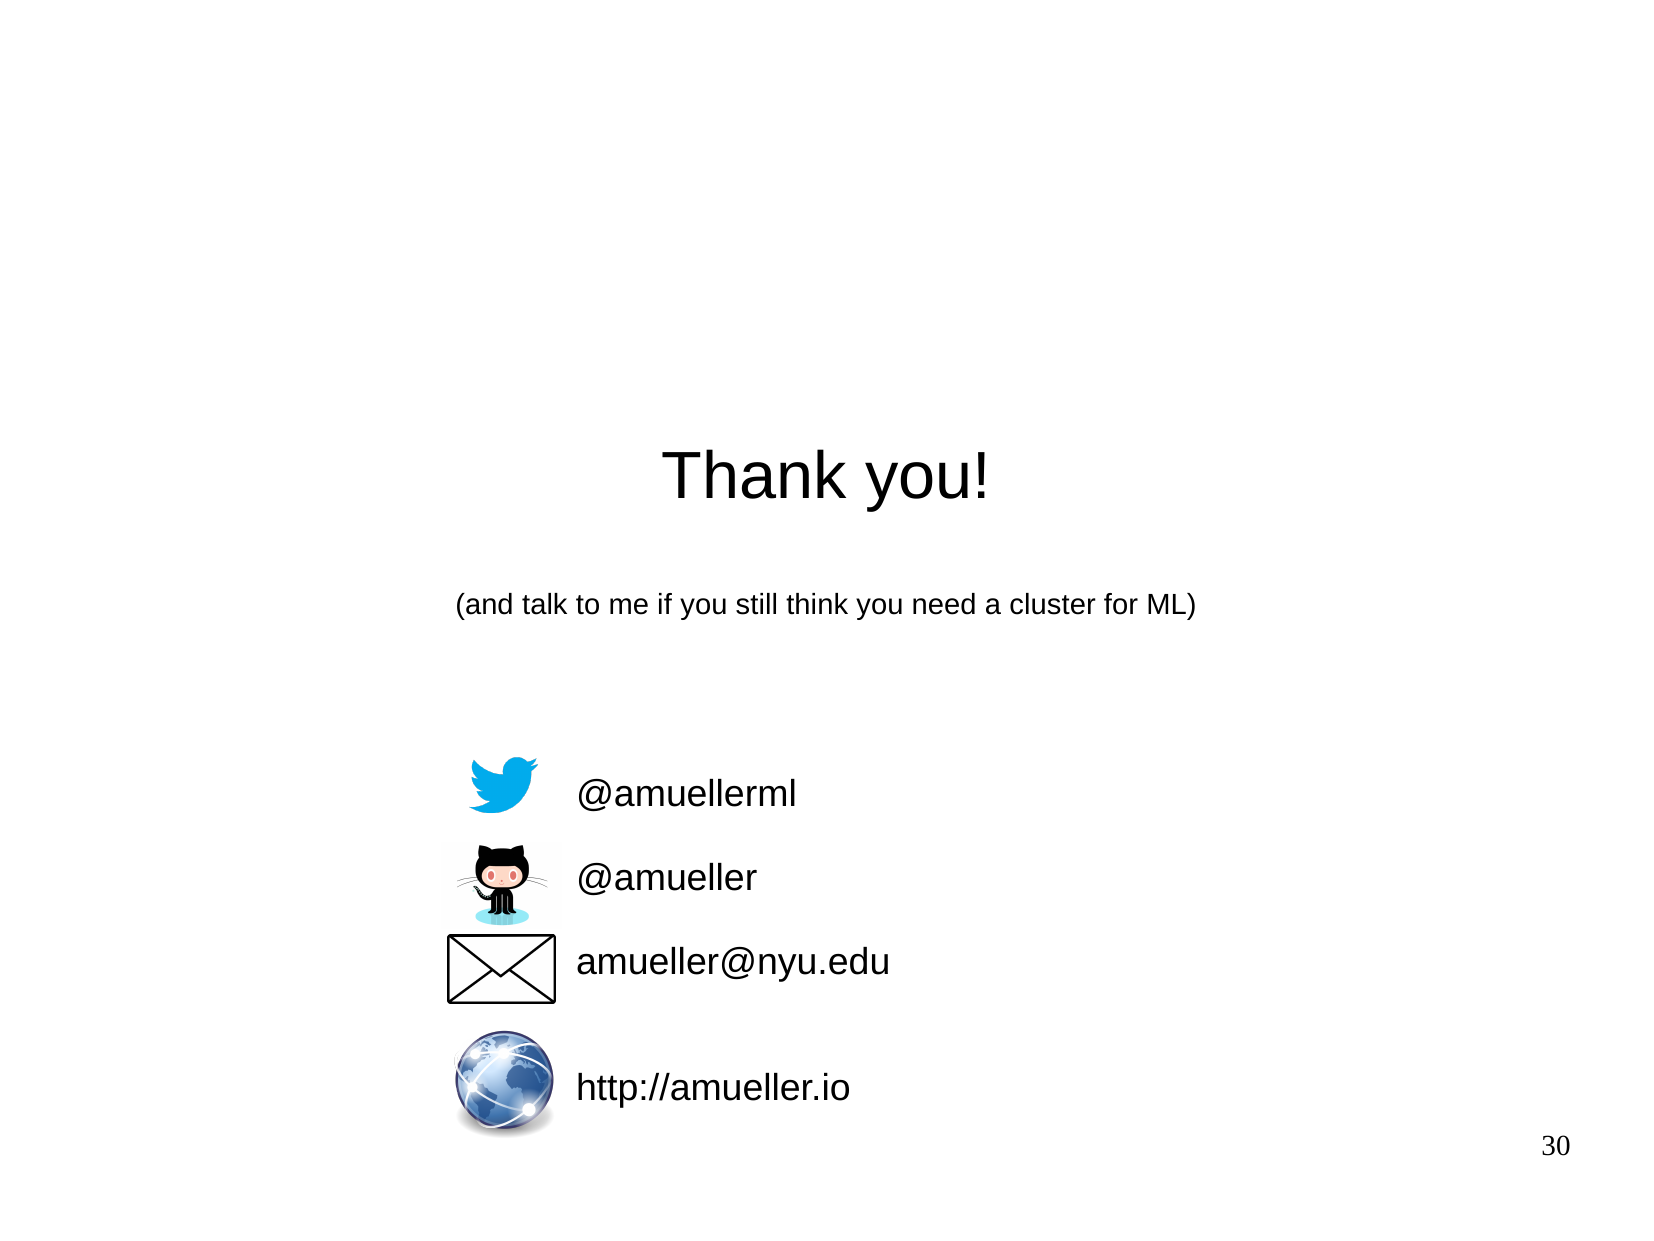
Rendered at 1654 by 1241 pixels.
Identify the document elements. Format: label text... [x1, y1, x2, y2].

picture [447, 934, 556, 1004]
picture [441, 727, 562, 929]
picture [444, 1022, 562, 1141]
subtitle Thank you! (and talk to me if you still think you need a cluster for ML) [82, 49, 1571, 1010]
text_box @amuellerml @amueller amueller@nyu.edu http://amueller.io [561, 723, 1261, 1116]
